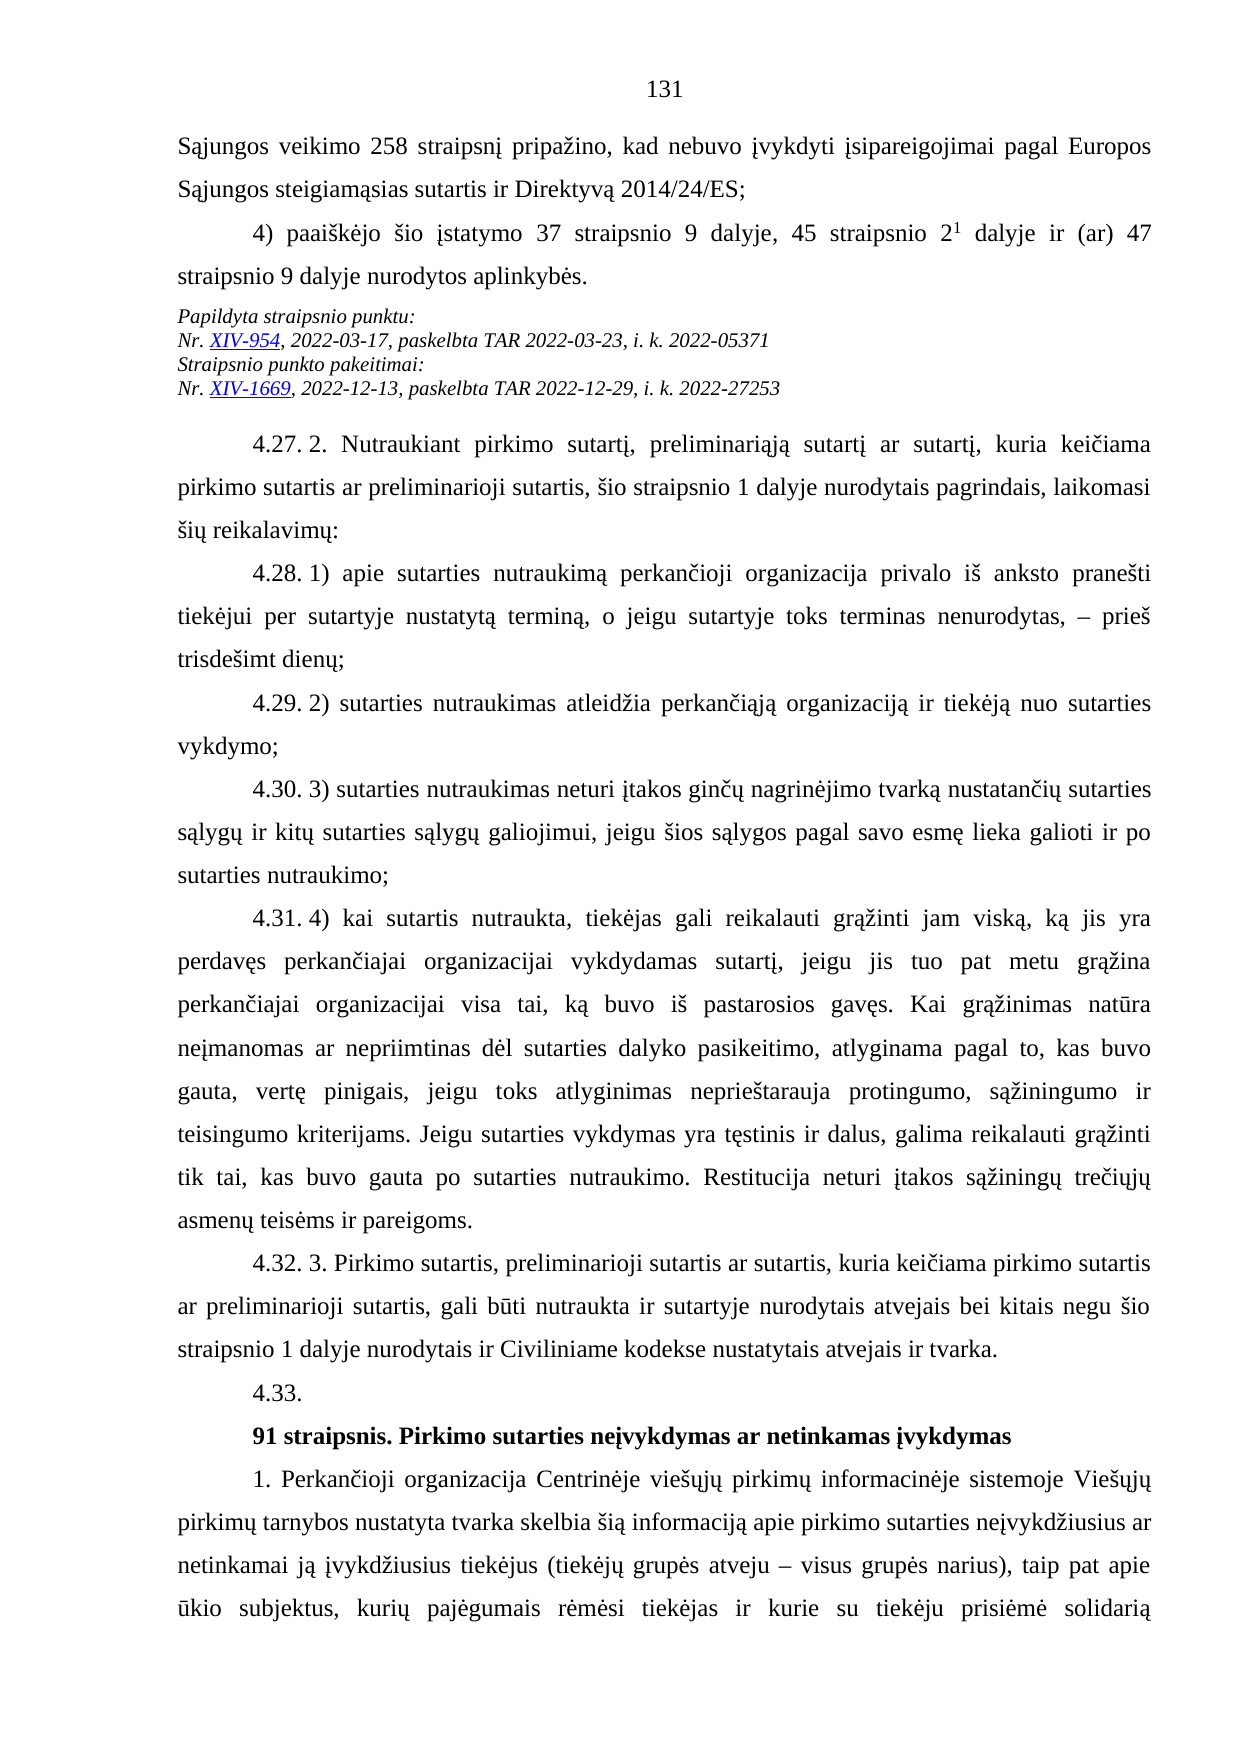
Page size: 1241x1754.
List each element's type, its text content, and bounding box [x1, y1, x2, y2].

text 4) paaiškėjo šio įstatymo 37 straipsnio 9 dalyje, 45 straipsnio 21 dalyje ir (ar) 47 straipsnio 9 dalyje nurodytos aplinkybės. [177, 218, 1152, 289]
text Nr. XIV-1669, 2022-12-13, paskelbta TAR 2022-12-29, i. k. 2022-27253 [177, 376, 1152, 400]
text Papildyta straipsnio punktu: [177, 304, 1152, 328]
subtitle 4) kai sutartis nutraukta, tiekėjas gali reikalauti grąžinti jam viską, ką jis yra perdavęs perkančiajai organizacijai vykdydamas sutartį, jeigu jis tuo pat metu grąžina perkančiajai organizacijai visa tai, ką buvo iš pastarosios gavęs. Kai grąžinimas natūra neįmanomas ar nepriimtinas dėl sutarties dalyko pasikeitimo, atlyginama pagal to, kas buvo gauta, vertę pinigais, jeigu toks atlyginimas neprieštarauja protingumo, sąžiningumo ir teisingumo kriterijams. Jeigu sutarties vykdymas yra tęstinis ir dalus, galima reikalauti grąžinti tik tai, kas buvo gauta po sutarties nutraukimo. Restitucija neturi įtakos sąžiningų trečiųjų asmenų teisėms ir pareigoms. [177, 903, 1152, 1234]
text 1. Perkančioji organizacija Centrinėje viešųjų pirkimų informacinėje sistemoje Viešųjų pirkimų tarnybos nustatyta tvarka skelbia šią informaciją apie pirkimo sutarties neįvykdžiusius ar netinkamai ją įvykdžiusius tiekėjus (tiekėjų grupės atveju – visus grupės narius), taip pat apie ūkio subjektus, kurių pajėgumais rėmėsi tiekėjas ir kurie su tiekėju prisiėmė solidarią [177, 1464, 1152, 1622]
subtitle 2) sutarties nutraukimas atleidžia perkančiąją organizaciją ir tiekėją nuo sutarties vykdymo; [177, 688, 1152, 759]
text Nr. XIV-954, 2022-03-17, paskelbta TAR 2022-03-23, i. k. 2022-05371 [177, 328, 1152, 352]
text Straipsnio punkto pakeitimai: [177, 352, 1152, 376]
subtitle Sąjungos veikimo 258 straipsnį pripažino, kad nebuvo įvykdyti įsipareigojimai pagal Europos Sąjungos steigiamąsias sutartis ir Direktyvą 2014/24/ES; [177, 131, 1152, 203]
subtitle 1) apie sutarties nutraukimą perkančioji organizacija privalo iš anksto pranešti tiekėjui per sutartyje nustatytą terminą, o jeigu sutartyje toks terminas nenurodytas, – prieš trisdešimt dienų; [177, 558, 1152, 673]
subtitle 3) sutarties nutraukimas neturi įtakos ginčų nagrinėjimo tvarką nustatančių sutarties sąlygų ir kitų sutarties sąlygų galiojimui, jeigu šios sąlygos pagal savo esmę lieka galioti ir po sutarties nutraukimo; [177, 774, 1152, 889]
subtitle 2. Nutraukiant pirkimo sutartį, preliminariąją sutartį ar sutartį, kuria keičiama pirkimo sutartis ar preliminarioji sutartis, šio straipsnio 1 dalyje nurodytais pagrindais, laikomasi šių reikalavimų: [177, 429, 1152, 544]
text 91 straipsnis. Pirkimo sutarties neįvykdymas ar netinkamas įvykdymas [177, 1421, 1152, 1449]
subtitle 3. Pirkimo sutartis, preliminarioji sutartis ar sutartis, kuria keičiama pirkimo sutartis ar preliminarioji sutartis, gali būti nutraukta ir sutartyje nurodytais atvejais bei kitais negu šio straipsnio 1 dalyje nurodytais ir Civiliniame kodekse nustatytais atvejais ir tvarka. [177, 1248, 1152, 1363]
